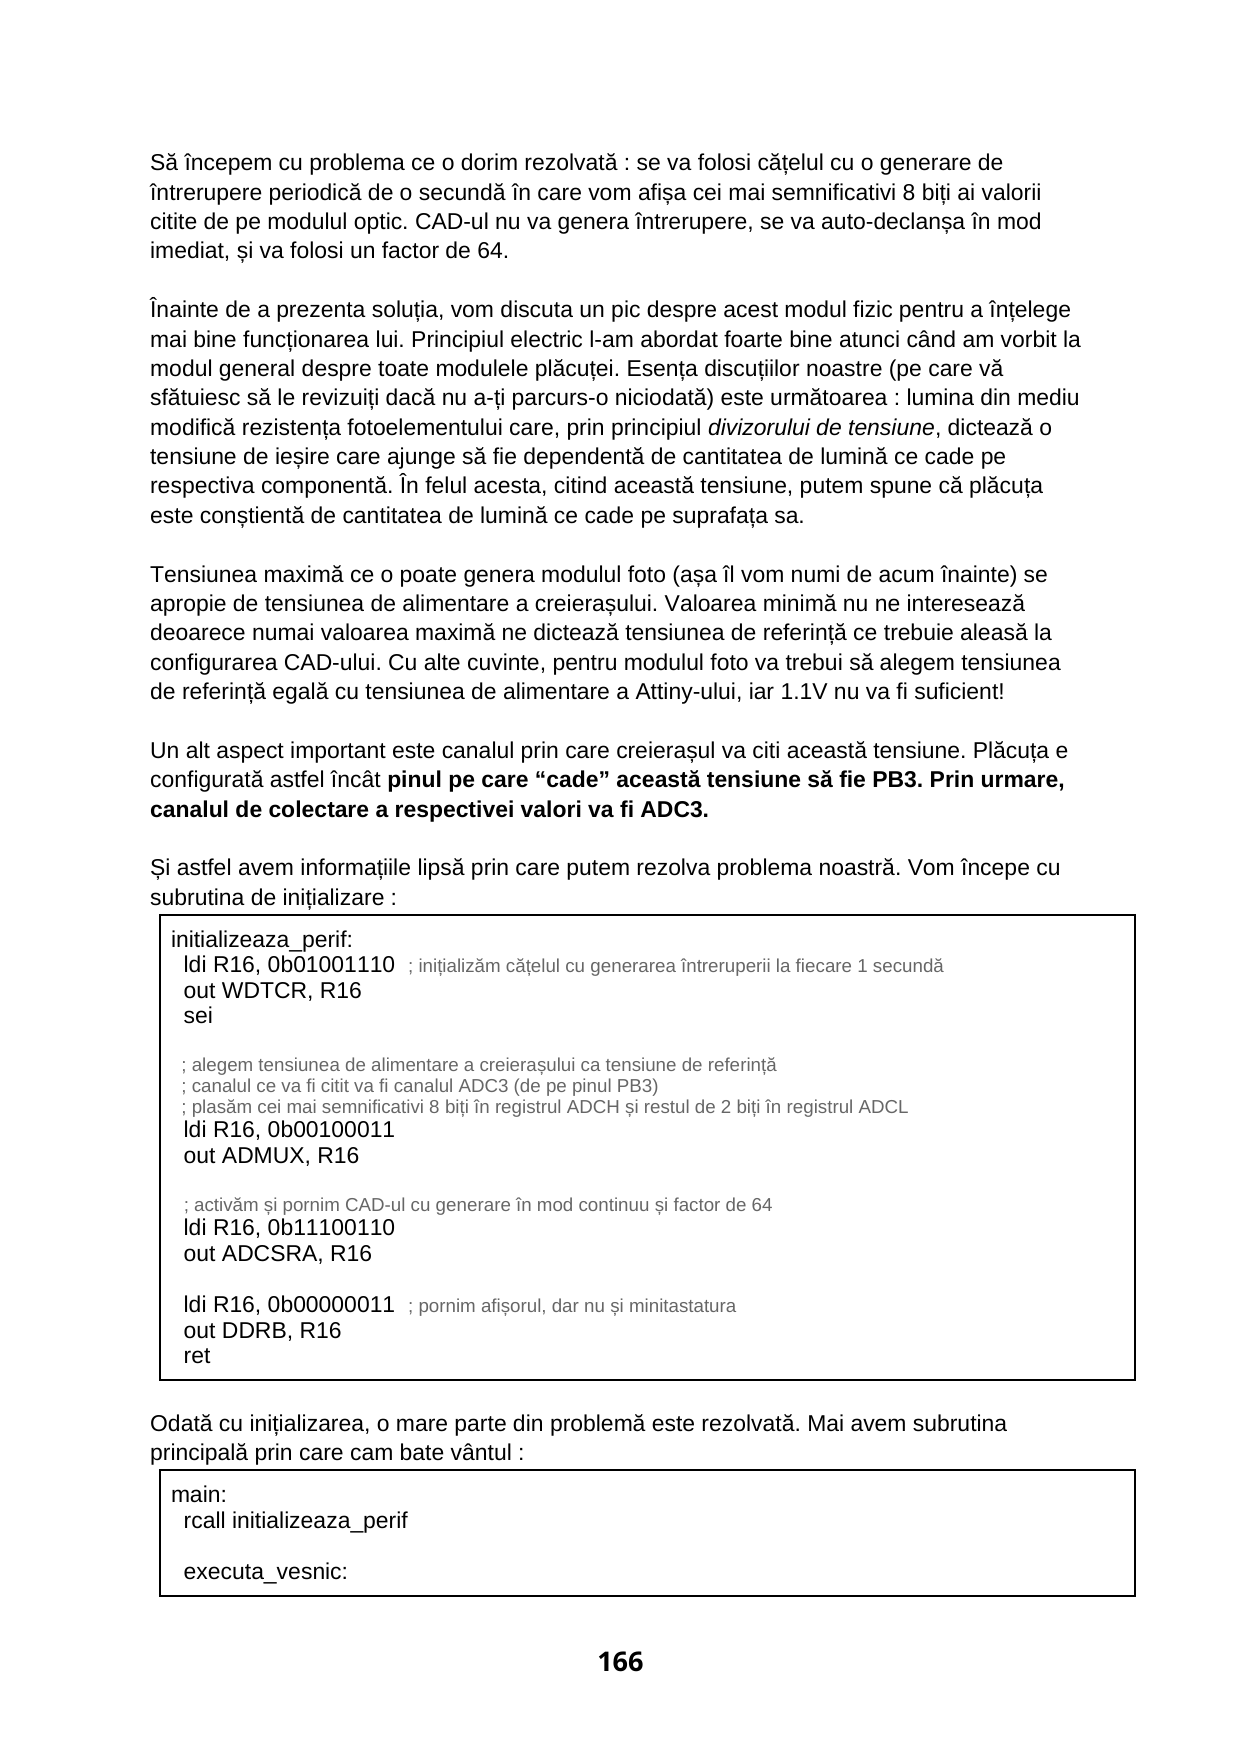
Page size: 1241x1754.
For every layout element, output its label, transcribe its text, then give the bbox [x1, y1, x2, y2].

table_header main: rcall initializeaza_perif executa_vesnic: [161, 1471, 1134, 1595]
text Înainte de a prezenta soluția, vom discuta un pic despre acest modul fizic pentru a înțelege mai bine funcționarea lui. Principiul electric l-am abordat foarte bine atunci când am vorbit la modul general despre toate modulele plăcuței. Esența discuțiilor noastre (pe care vă sfătuiesc să le revizuiți dacă nu a-ți parcurs-o niciodată) este următoarea : lumina din mediu modifică rezistența fotoelementului care, prin principiul divizorului de tensiune, dictează o tensiune de ieșire care ajunge să fie dependentă de cantitatea de lumină ce cade pe respectiva componentă. În felul acesta, citind această tensiune, putem spune că plăcuța este conștientă de cantitatea de lumină ce cade pe suprafața sa. [150, 297, 1091, 528]
text Să începem cu problema ce o dorim rezolvată : se va folosi cățelul cu o generare de întrerupere periodică de o secundă în care vom afișa cei mai semnificativi 8 biți ai valorii citite de pe modulul optic. CAD-ul nu va genera întrerupere, se va auto-declanșa în mod imediat, și va folosi un factor de 64. [150, 150, 1091, 264]
text Odată cu inițializarea, o mare parte din problemă este rezolvată. Mai avem subrutina principală prin care cam bate vântul : [150, 1411, 1091, 1466]
text Un alt aspect important este canalul prin care creierașul va citi această tensiune. Plăcuța e configurată astfel încât pinul pe care “cade” această tensiune să fie PB3. Prin urmare, canalul de colectare a respectivei valori va fi ADC3. [150, 737, 1091, 822]
table_header initializeaza_perif: ldi R16, 0b01001110 ; inițializăm cățelul cu generarea întreruperii la fiecare 1 secundă out WDTCR, R16 sei ; alegem tensiunea de alimentare a creierașului ca tensiune de referință ; canalul ce va fi citit va fi canalul ADC3 (de pe pinul PB3) ; plasăm cei mai semnificativi 8 biți în registrul ADCH și restul de 2 biți în registrul ADCL ldi R16, 0b00100011 out ADMUX, R16 ; activăm și pornim CAD-ul cu generare în mod continuu și factor de 64 ldi R16, 0b11100110 out ADCSRA, R16 ldi R16, 0b00000011 ; pornim afișorul, dar nu și minitastatura out DDRB, R16 ret [161, 916, 1134, 1379]
text Și astfel avem informațiile lipsă prin care putem rezolva problema noastră. Vom începe cu subrutina de inițializare : [150, 855, 1091, 910]
text Tensiunea maximă ce o poate genera modulul foto (așa îl vom numi de acum înainte) se apropie de tensiunea de alimentare a creierașului. Valoarea minimă nu ne interesează deoarece numai valoarea maximă ne dictează tensiunea de referință ce trebuie aleasă la configurarea CAD-ului. Cu alte cuvinte, pentru modulul foto va trebui să alegem tensiunea de referință egală cu tensiunea de alimentare a Attiny-ului, iar 1.1V nu va fi suficient! [150, 561, 1091, 704]
